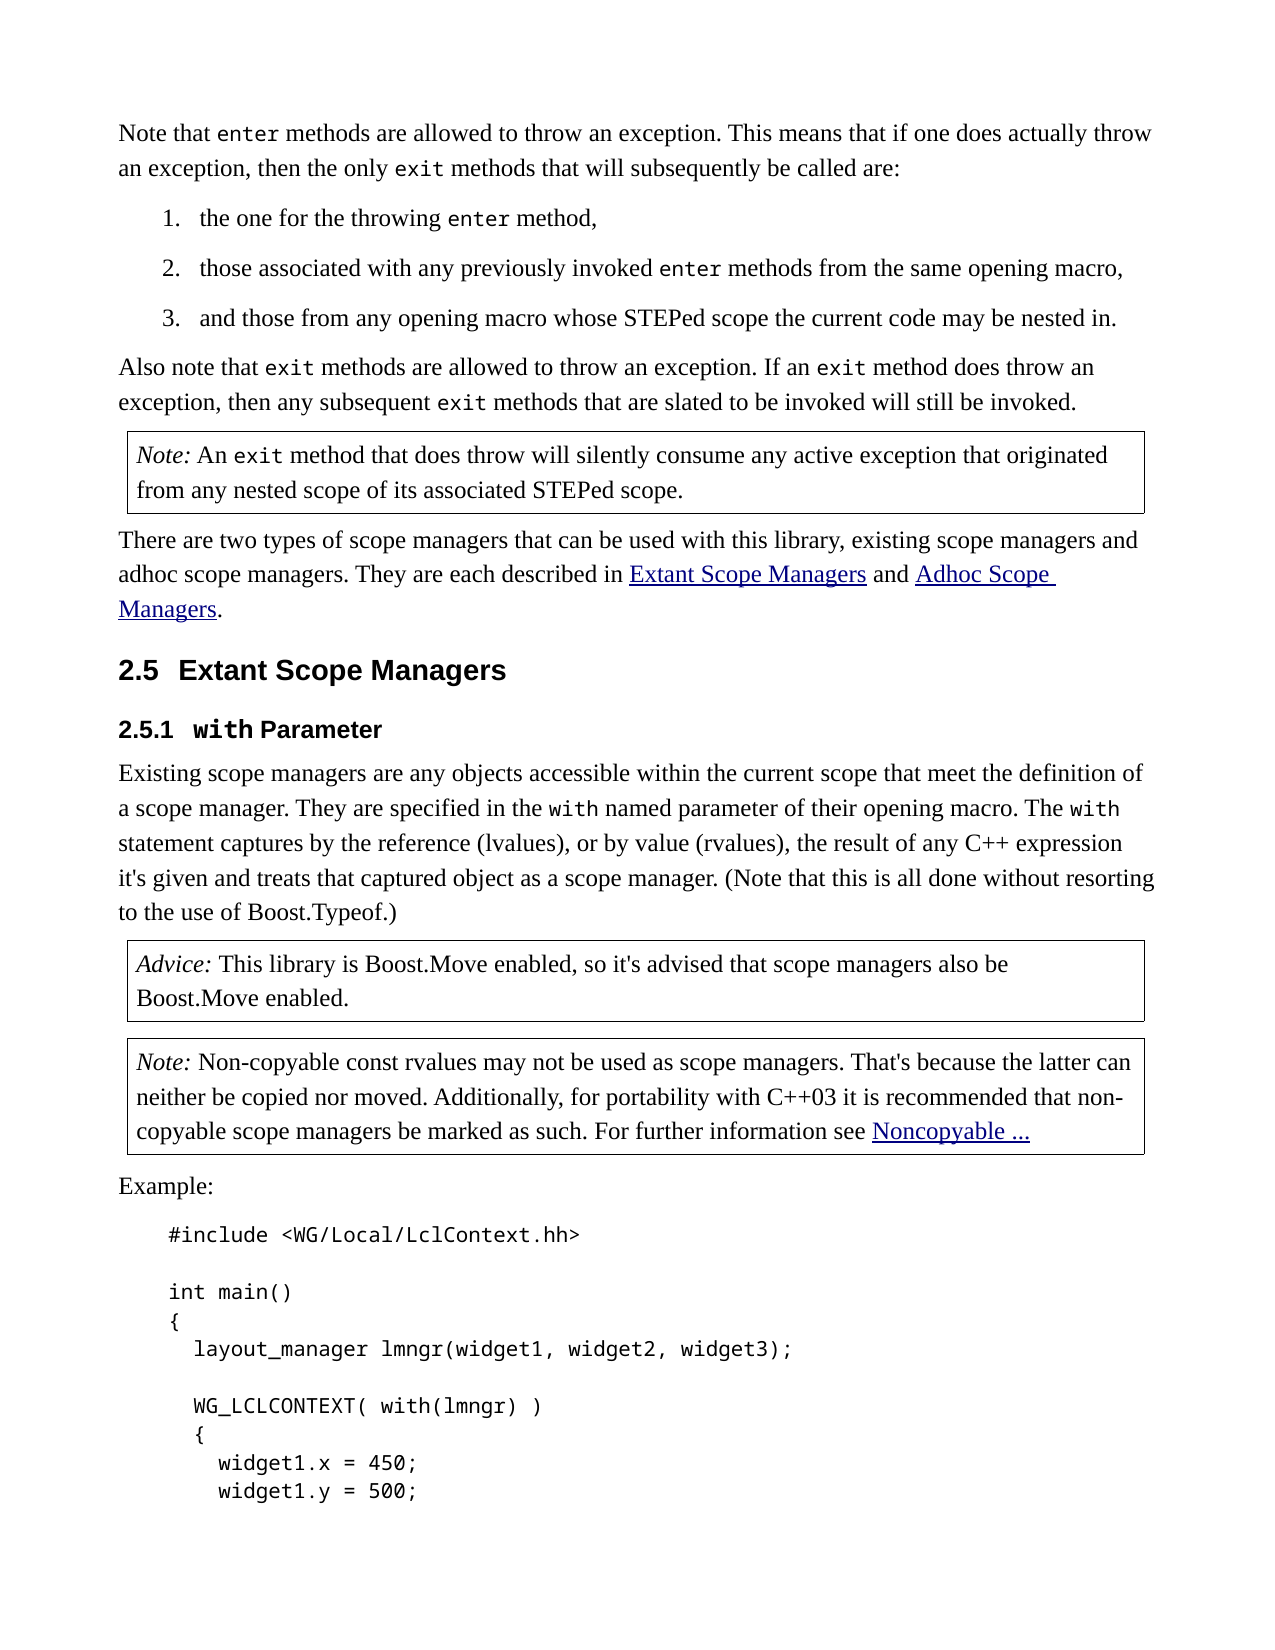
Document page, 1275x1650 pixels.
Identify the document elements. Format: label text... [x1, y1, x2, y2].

text { [118, 1306, 1157, 1334]
text Note: An exit method that does throw will silently consume any active exception that originated from any nested scope of its associated STEPed scope. [136, 440, 1135, 504]
text Also note that exit methods are allowed to throw an exception. If an exit method does throw an exception, then any subsequent exit methods that are slated to be invoked will still be invoked. [118, 352, 1157, 417]
text Note: Non-copyable const rvalues may not be used as scope managers. That's because the latter can neither be copied nor moved. Additionally, for portability with C++03 it is recommended that non-copyable scope managers be marked as such. For further information see Noncopyable ... [136, 1047, 1135, 1145]
text { [118, 1419, 1157, 1448]
list and those from any opening macro whose STEPed scope the current code may be nested in. [162, 303, 1157, 332]
text widget1.x = 450; [118, 1448, 1157, 1476]
list those associated with any previously invoked enter methods from the same opening macro, [162, 253, 1157, 283]
text layout_manager lmngr(widget1, widget2, widget3); [118, 1334, 1157, 1363]
subtitle with Parameter [118, 712, 1157, 746]
text There are two types of scope managers that can be used with this library, existing scope managers and adhoc scope managers. They are each described in Extant Scope Managers and Adhoc Scope Managers. [118, 486, 1157, 623]
text #include <WG/Local/LclContext.hh> [118, 1221, 1157, 1249]
text int main() [118, 1277, 1157, 1306]
list the one for the throwing enter method, [162, 203, 1157, 233]
text WG_LCLCONTEXT( with(lmngr) ) [118, 1391, 1157, 1419]
text Note that enter methods are allowed to throw an exception. This means that if one does actually throw an exception, then the only exit methods that will subsequently be called are: [118, 118, 1157, 183]
subtitle Extant Scope Managers [118, 653, 1157, 687]
text Example: [118, 1142, 1157, 1200]
text widget1.y = 500; [118, 1476, 1157, 1505]
text Advice: This library is Boost.Move enabled, so it's advised that scope managers also be Boost.Move enabled. [136, 949, 1135, 1012]
text Existing scope managers are any objects accessible within the current scope that meet the definition of a scope manager. They are specified in the with named parameter of their opening macro. The with statement captures by the reference (lvalues), or by value (rvalues), the result of any C++ expression it's given and treats that captured object as a scope manager. (Note that this is all done without resorting to the use of Boost.Typeof.) [118, 758, 1157, 926]
